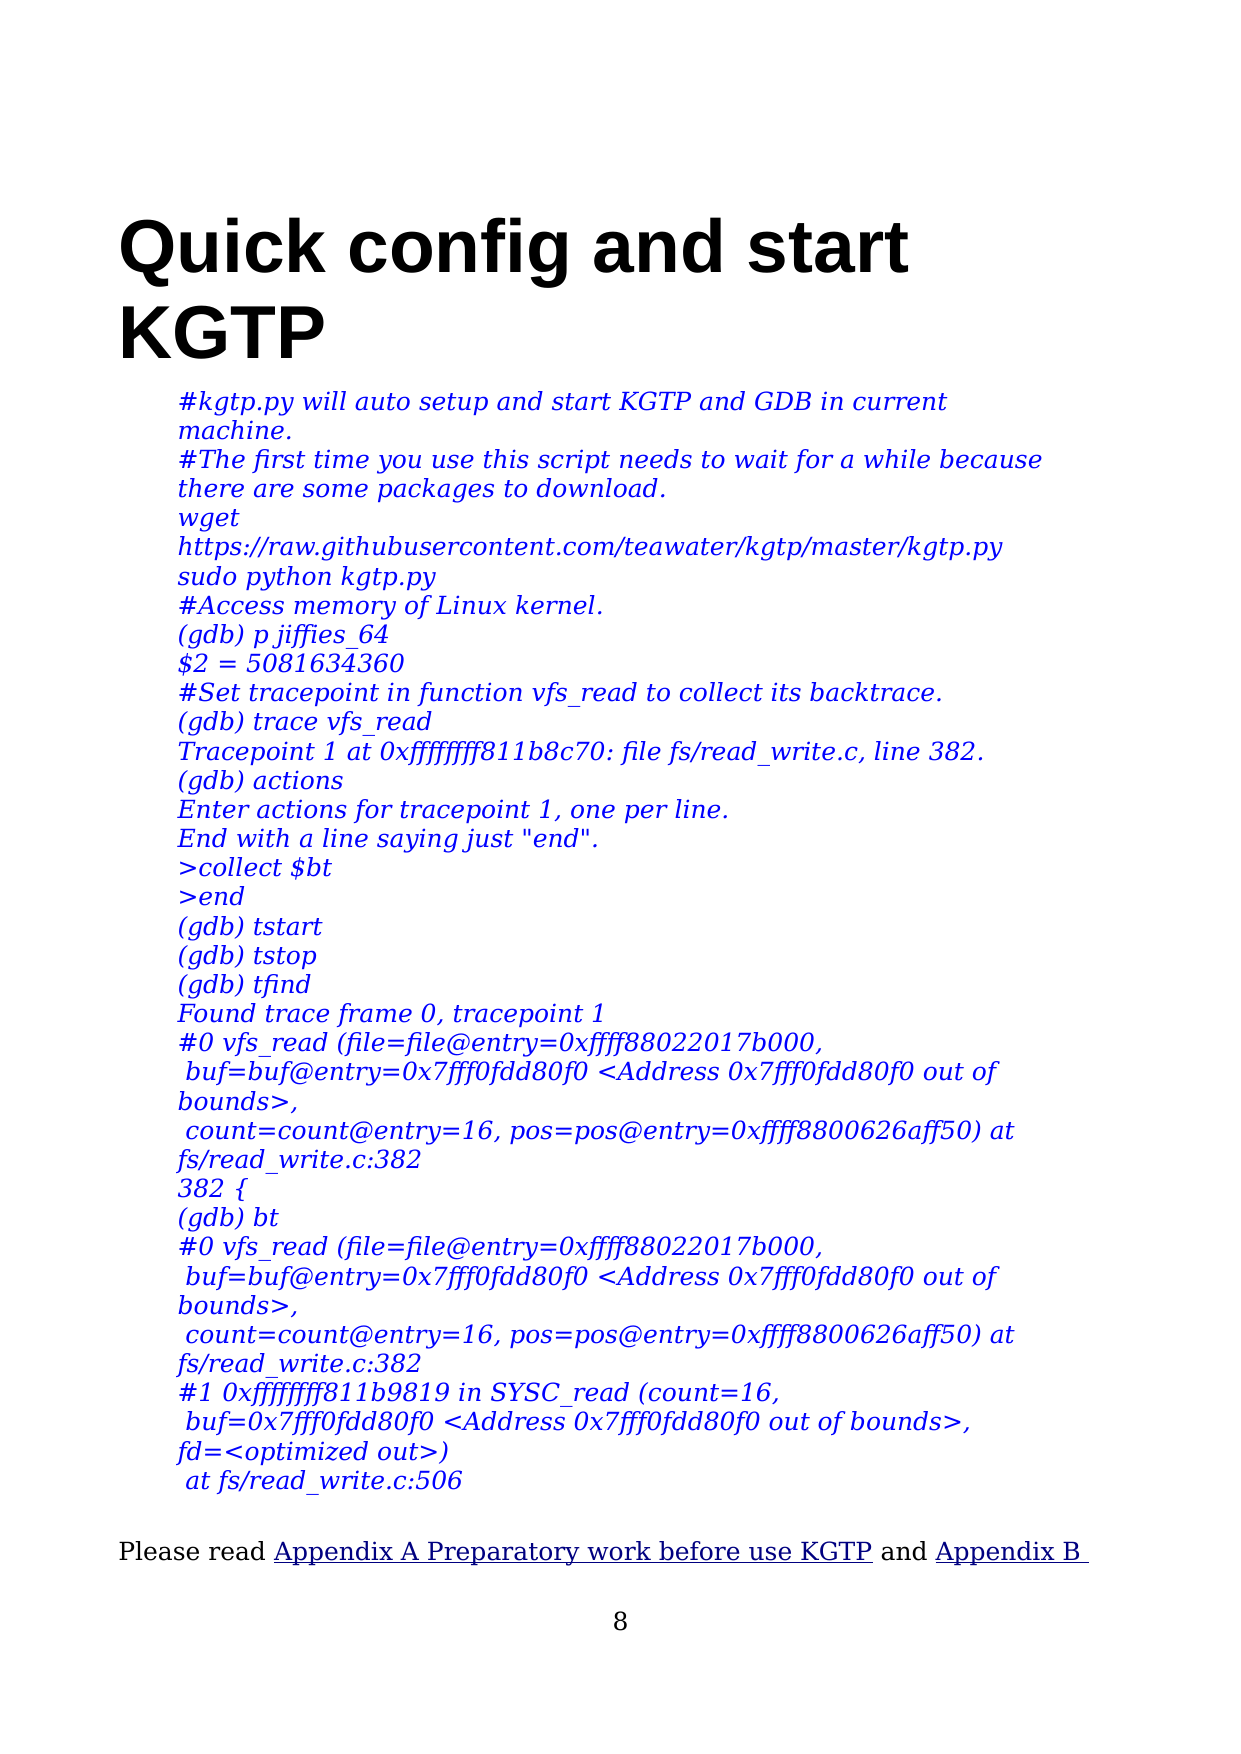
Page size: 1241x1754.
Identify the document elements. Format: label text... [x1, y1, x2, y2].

text Please read Appendix A Preparatory work before use KGTP and Appendix B [118, 1537, 1122, 1566]
subtitle Quick config and start KGTP [118, 202, 1122, 374]
text #Set tracepoint in function vfs_read to collect its backtrace. [177, 678, 1063, 708]
text Found trace frame 0, tracepoint 1 [177, 999, 1063, 1028]
text (gdb) tstart [177, 912, 1063, 941]
text buf=0x7fff0fdd80f0 <Address 0x7fff0fdd80f0 out of bounds>, fd=<optimized out>) [177, 1408, 1063, 1466]
text 382 { [177, 1174, 1063, 1203]
text wget https://raw.githubusercontent.com/teawater/kgtp/master/kgtp.py [177, 503, 1063, 562]
text (gdb) bt [177, 1203, 1063, 1233]
text count=count@entry=16, pos=pos@entry=0xffff8800626aff50) at fs/read_write.c:382 [177, 1116, 1063, 1174]
text #0 vfs_read (file=file@entry=0xffff88022017b000, [177, 1233, 1063, 1262]
text End with a line saying just "end". [177, 824, 1063, 853]
text Enter actions for tracepoint 1, one per line. [177, 795, 1063, 824]
text (gdb) p jiffies_64 [177, 620, 1063, 649]
text >end [177, 883, 1063, 912]
text count=count@entry=16, pos=pos@entry=0xffff8800626aff50) at fs/read_write.c:382 [177, 1320, 1063, 1378]
text #The first time you use this script needs to wait for a while because there are some packages to download. [177, 445, 1063, 503]
text Tracepoint 1 at 0xffffffff811b8c70: file fs/read_write.c, line 382. [177, 737, 1063, 766]
text buf=buf@entry=0x7fff0fdd80f0 <Address 0x7fff0fdd80f0 out of bounds>, [177, 1058, 1063, 1116]
text buf=buf@entry=0x7fff0fdd80f0 <Address 0x7fff0fdd80f0 out of bounds>, [177, 1262, 1063, 1320]
text #0 vfs_read (file=file@entry=0xffff88022017b000, [177, 1028, 1063, 1058]
text #Access memory of Linux kernel. [177, 591, 1063, 620]
text (gdb) tfind [177, 970, 1063, 999]
text (gdb) tstop [177, 941, 1063, 970]
text $2 = 5081634360 [177, 649, 1063, 678]
text at fs/read_write.c:506 [177, 1466, 1063, 1495]
text >collect $bt [177, 853, 1063, 883]
text #kgtp.py will auto setup and start KGTP and GDB in current machine. [177, 387, 1063, 445]
text (gdb) actions [177, 766, 1063, 795]
text sudo python kgtp.py [177, 562, 1063, 591]
text #1 0xffffffff811b9819 in SYSC_read (count=16, [177, 1378, 1063, 1408]
text (gdb) trace vfs_read [177, 708, 1063, 737]
